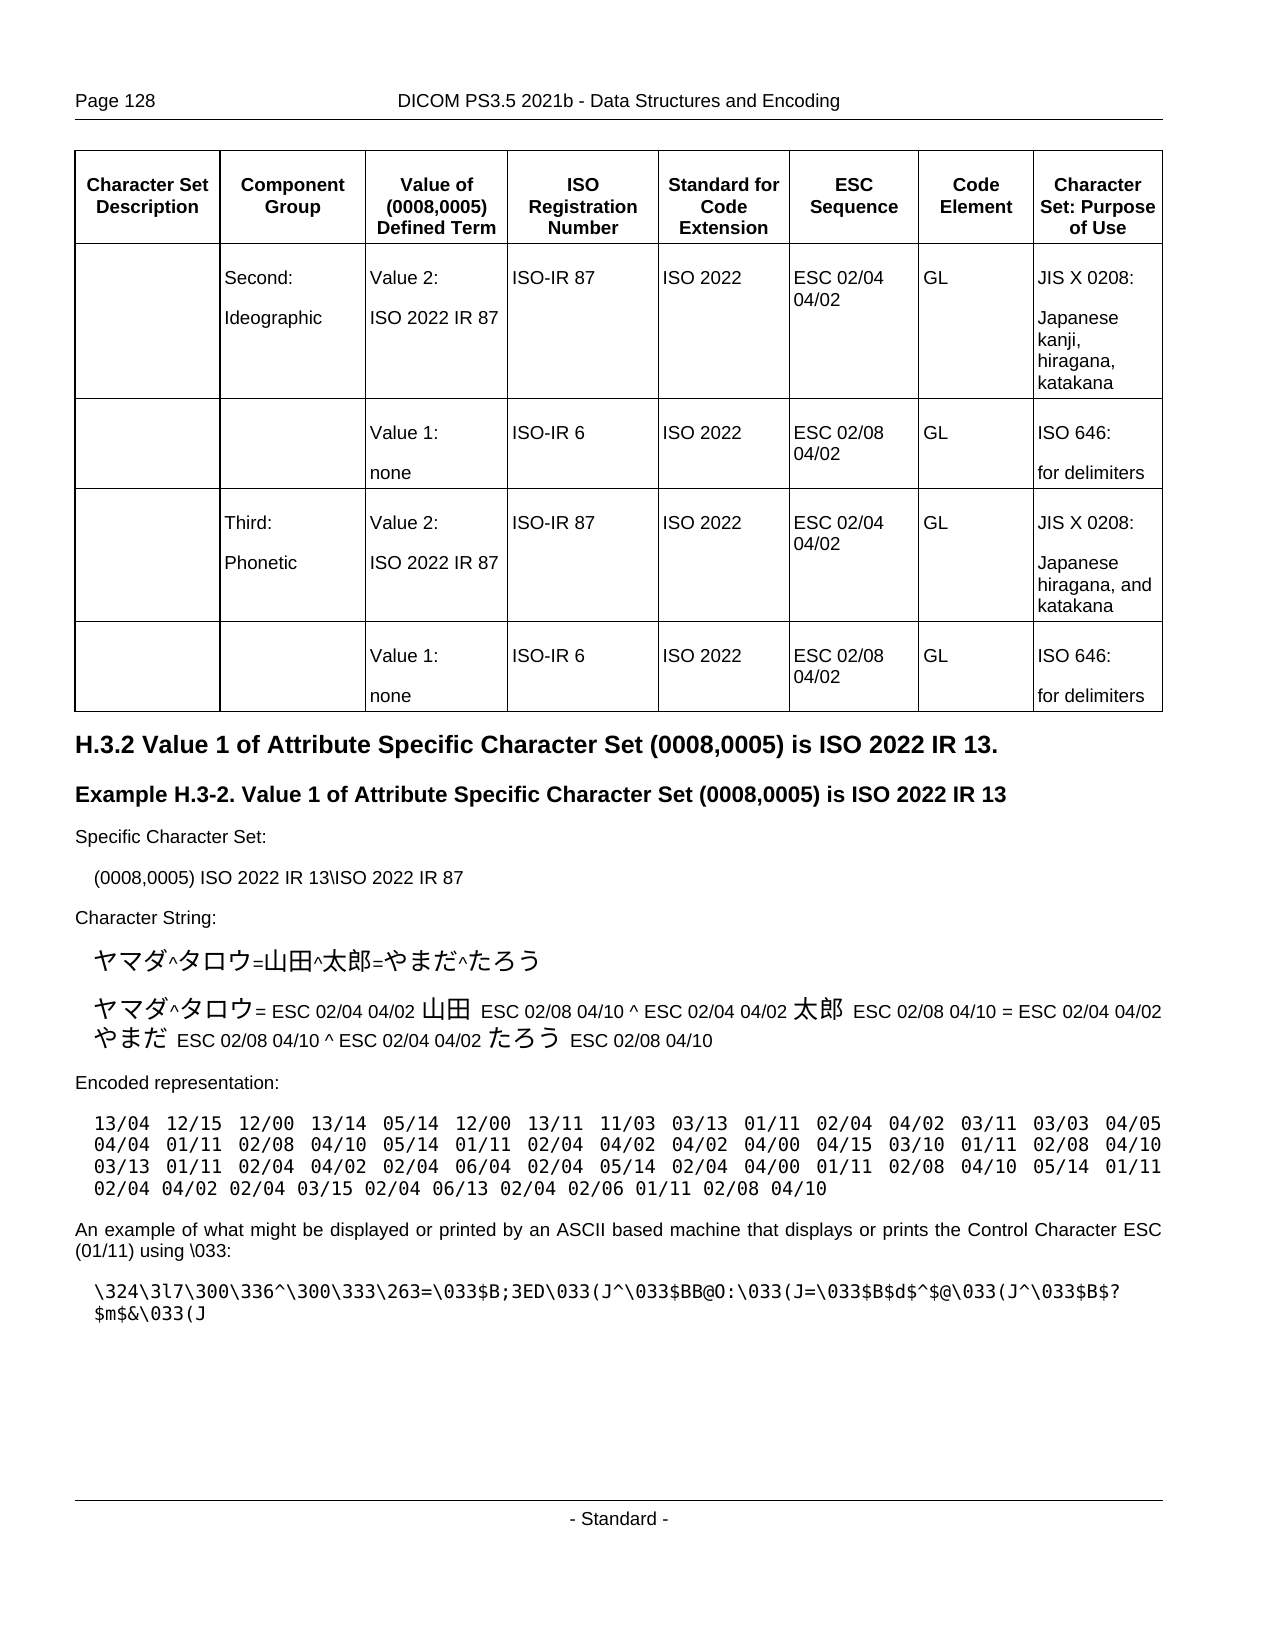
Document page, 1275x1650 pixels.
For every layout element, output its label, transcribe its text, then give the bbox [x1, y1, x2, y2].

table_cell ESC 02/08 04/02 [790, 622, 918, 711]
table_cell Value 2: ISO 2022 IR 87 [366, 244, 507, 397]
table_header Code Element [919, 151, 1033, 243]
text (0008,0005) ISO 2022 IR 13\ISO 2022 IR 87 [94, 867, 1162, 888]
table_cell [221, 399, 365, 487]
table_cell [76, 622, 219, 711]
text Character String: [75, 907, 1162, 928]
table_cell ESC 02/04 04/02 [790, 244, 918, 397]
table_cell ISO 2022 [659, 489, 789, 621]
table_cell [76, 489, 219, 621]
text 13/04 12/15 12/00 13/14 05/14 12/00 13/11 11/03 03/13 01/11 02/04 04/02 03/11 03/03 04/05 04/04 01/11 02/08 04/10 05/14 01/11 02/04 04/02 04/02 04/00 04/15 03/10 01/11 02/08 04/10 03/13 01/11 02/04 04/02 02/04 06/04 02/04 05/14 02/04 04/00 01/11 02/08 04/10 05/14 01/11 02/04 04/02 02/04 03/15 02/04 06/13 02/04 02/06 01/11 02/08 04/10 [94, 1112, 1162, 1200]
text Encoded representation: [75, 1072, 1162, 1094]
table_cell [76, 399, 219, 487]
table_header ESC Sequence [790, 151, 918, 243]
table_cell GL [919, 244, 1033, 397]
table_cell Value 1: none [366, 399, 507, 487]
text H.3.2 Value 1 of Attribute Specific Character Set (0008,0005) is ISO 2022 IR 13. [75, 730, 1162, 759]
text ヤマダ^タロウ=山田^太郎=やまだ^たろう [94, 947, 1162, 976]
table_cell ISO 2022 [659, 622, 789, 711]
text ヤマダ^タロウ= ESC 02/04 04/02 山田 ESC 02/08 04/10 ^ ESC 02/04 04/02 太郎 ESC 02/08 04/10 = ESC 02/04 04/02 やまだ ESC 02/08 04/10 ^ ESC 02/04 04/02 たろう ESC 02/08 04/10 [94, 995, 1162, 1053]
table_cell Third: Phonetic [221, 489, 365, 621]
text \324\3l7\300\336^\300\333\263=\033$B;3ED\033(J^\033$BB@O:\033(J=\033$B$d$^$@\033(J^\033$B$?$m$&\033(J [94, 1281, 1162, 1324]
table_cell Value 2: ISO 2022 IR 87 [366, 489, 507, 621]
table_cell ISO 2022 [659, 399, 789, 487]
table_header Value of (0008,0005) Defined Term [366, 151, 507, 243]
table_cell GL [919, 622, 1033, 711]
table_header ISO Registration Number [508, 151, 658, 243]
text Example H.3-2. Value 1 of Attribute Specific Character Set (0008,0005) is ISO 2022 IR 13 [75, 782, 1162, 807]
table_cell JIS X 0208: Japanese hiragana, and katakana [1034, 489, 1162, 621]
table_header Character Set: Purpose of Use [1034, 151, 1162, 243]
table_cell ISO-IR 87 [508, 489, 658, 621]
table_cell ESC 02/08 04/02 [790, 399, 918, 487]
table_header Standard for Code Extension [659, 151, 789, 243]
table_cell GL [919, 489, 1033, 621]
table_cell ISO 646: for delimiters [1034, 622, 1162, 711]
table_cell ESC 02/04 04/02 [790, 489, 918, 621]
table_cell GL [919, 399, 1033, 487]
text Specific Character Set: [75, 826, 1162, 848]
table_cell [76, 244, 219, 397]
table_cell ISO 2022 [659, 244, 789, 397]
table_cell [221, 622, 365, 711]
table_header Component Group [221, 151, 365, 243]
text An example of what might be displayed or printed by an ASCII based machine that displays or prints the Control Character ESC (01/11) using \033: [75, 1219, 1162, 1262]
table_cell Second: Ideographic [221, 244, 365, 397]
table_cell ISO-IR 6 [508, 622, 658, 711]
table_cell ISO-IR 6 [508, 399, 658, 487]
table_cell ISO 646: for delimiters [1034, 399, 1162, 487]
table_header Character Set Description [76, 151, 219, 243]
table_cell Value 1: none [366, 622, 507, 711]
table_cell ISO-IR 87 [508, 244, 658, 397]
table_cell JIS X 0208: Japanese kanji, hiragana, katakana [1034, 244, 1162, 397]
